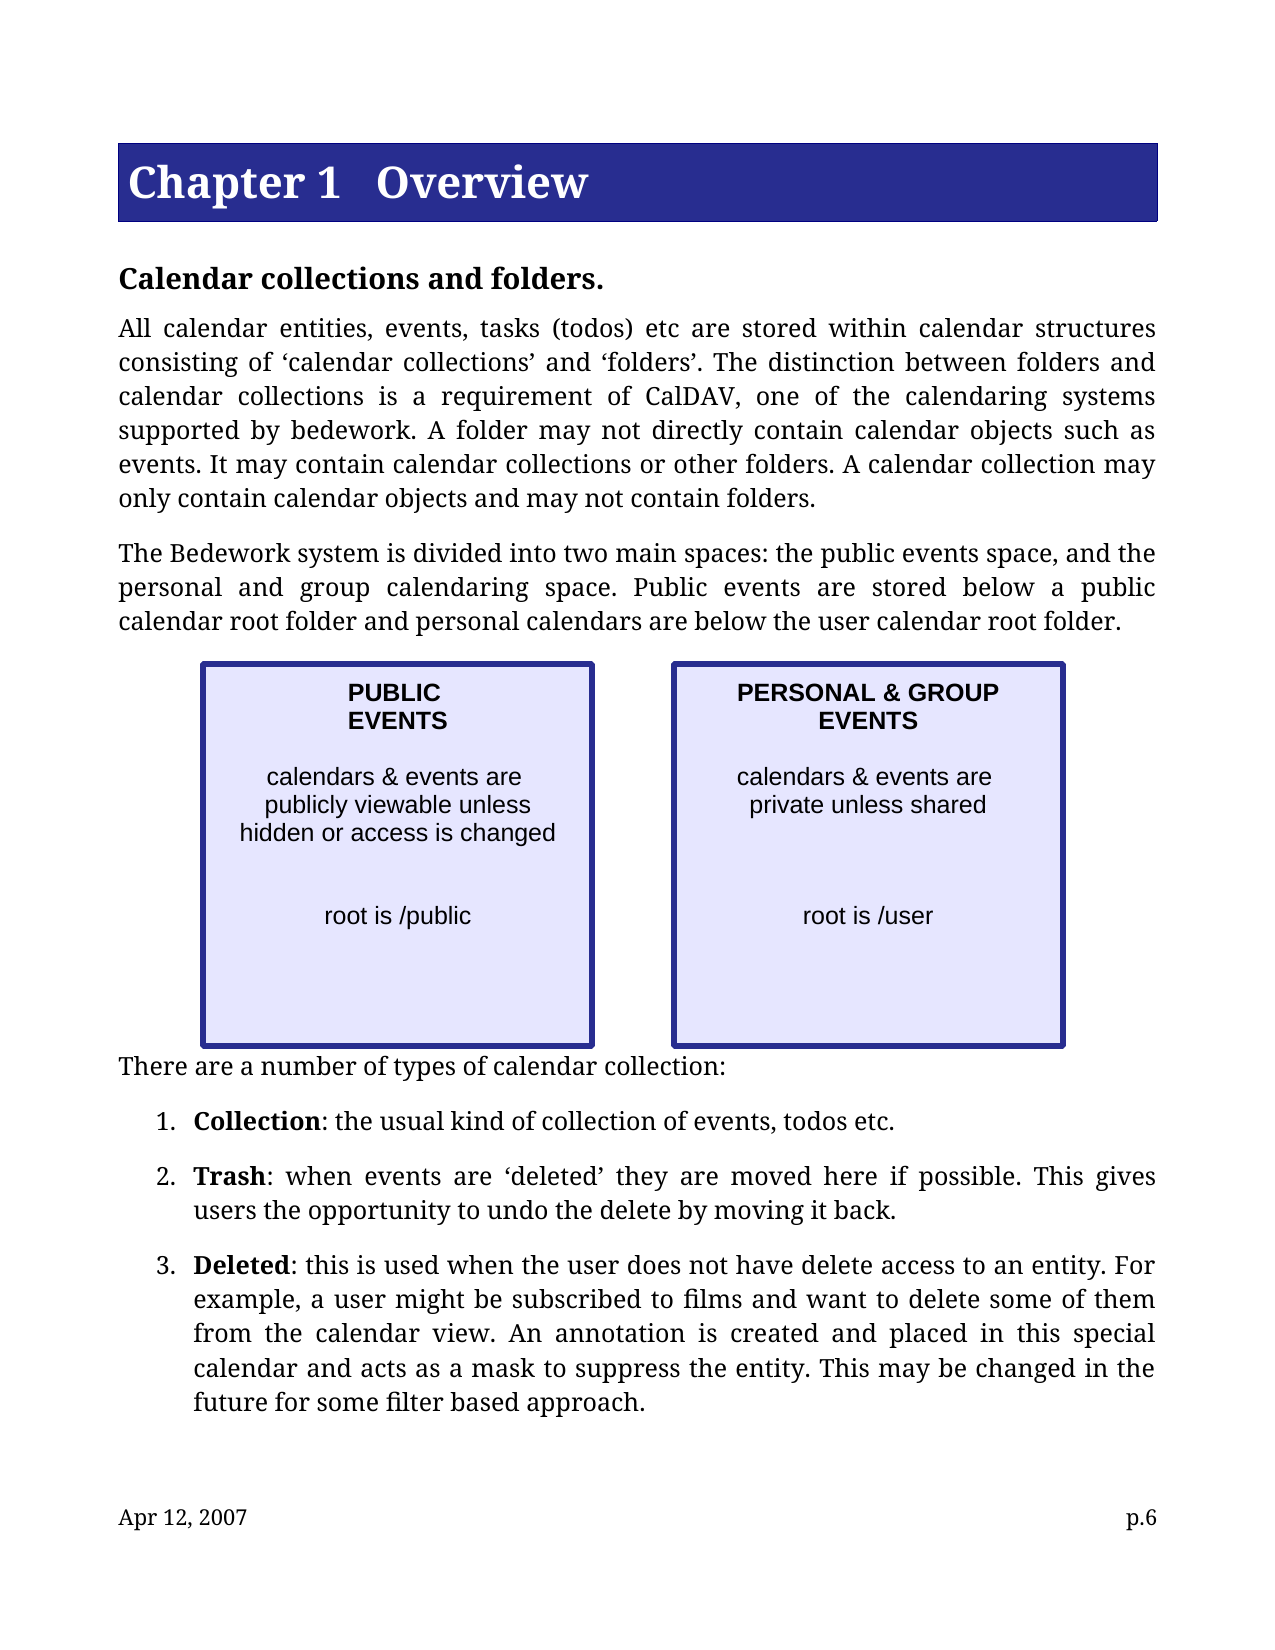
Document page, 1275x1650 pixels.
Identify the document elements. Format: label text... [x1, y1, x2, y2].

list Trash: when events are ‘deleted’ they are moved here if possible. This gives users the opportunity to undo the delete by moving it back. [156, 1159, 1157, 1227]
text All calendar entities, events, tasks (todos) etc are stored within calendar structures consisting of ‘calendar collections’ and ‘folders’. The distinction between folders and calendar collections is a requirement of CalDAV, one of the calendaring systems supported by bedework. A folder may not directly contain calendar objects such as events. It may contain calendar collections or other folders. A calendar collection may only contain calendar objects and may not contain folders. [118, 311, 1157, 515]
subtitle Overview [119, 144, 1157, 221]
list Collection: the usual kind of collection of events, todos etc. [156, 1104, 1157, 1138]
text The Bedework system is divided into two main spaces: the public events space, and the personal and group calendaring space. Public events are stored below a public calendar root folder and personal calendars are below the user calendar root folder. [118, 536, 1157, 638]
list Deleted: this is used when the user does not have delete access to an entity. For example, a user might be subscribed to films and want to delete some of them from the calendar view. An annotation is created and placed in this special calendar and acts as a mask to suppress the entity. This may be changed in the future for some filter based approach. [156, 1248, 1157, 1418]
text There are a number of types of calendar collection: [118, 659, 1157, 1083]
subtitle Calendar collections and folders. [118, 258, 1157, 298]
